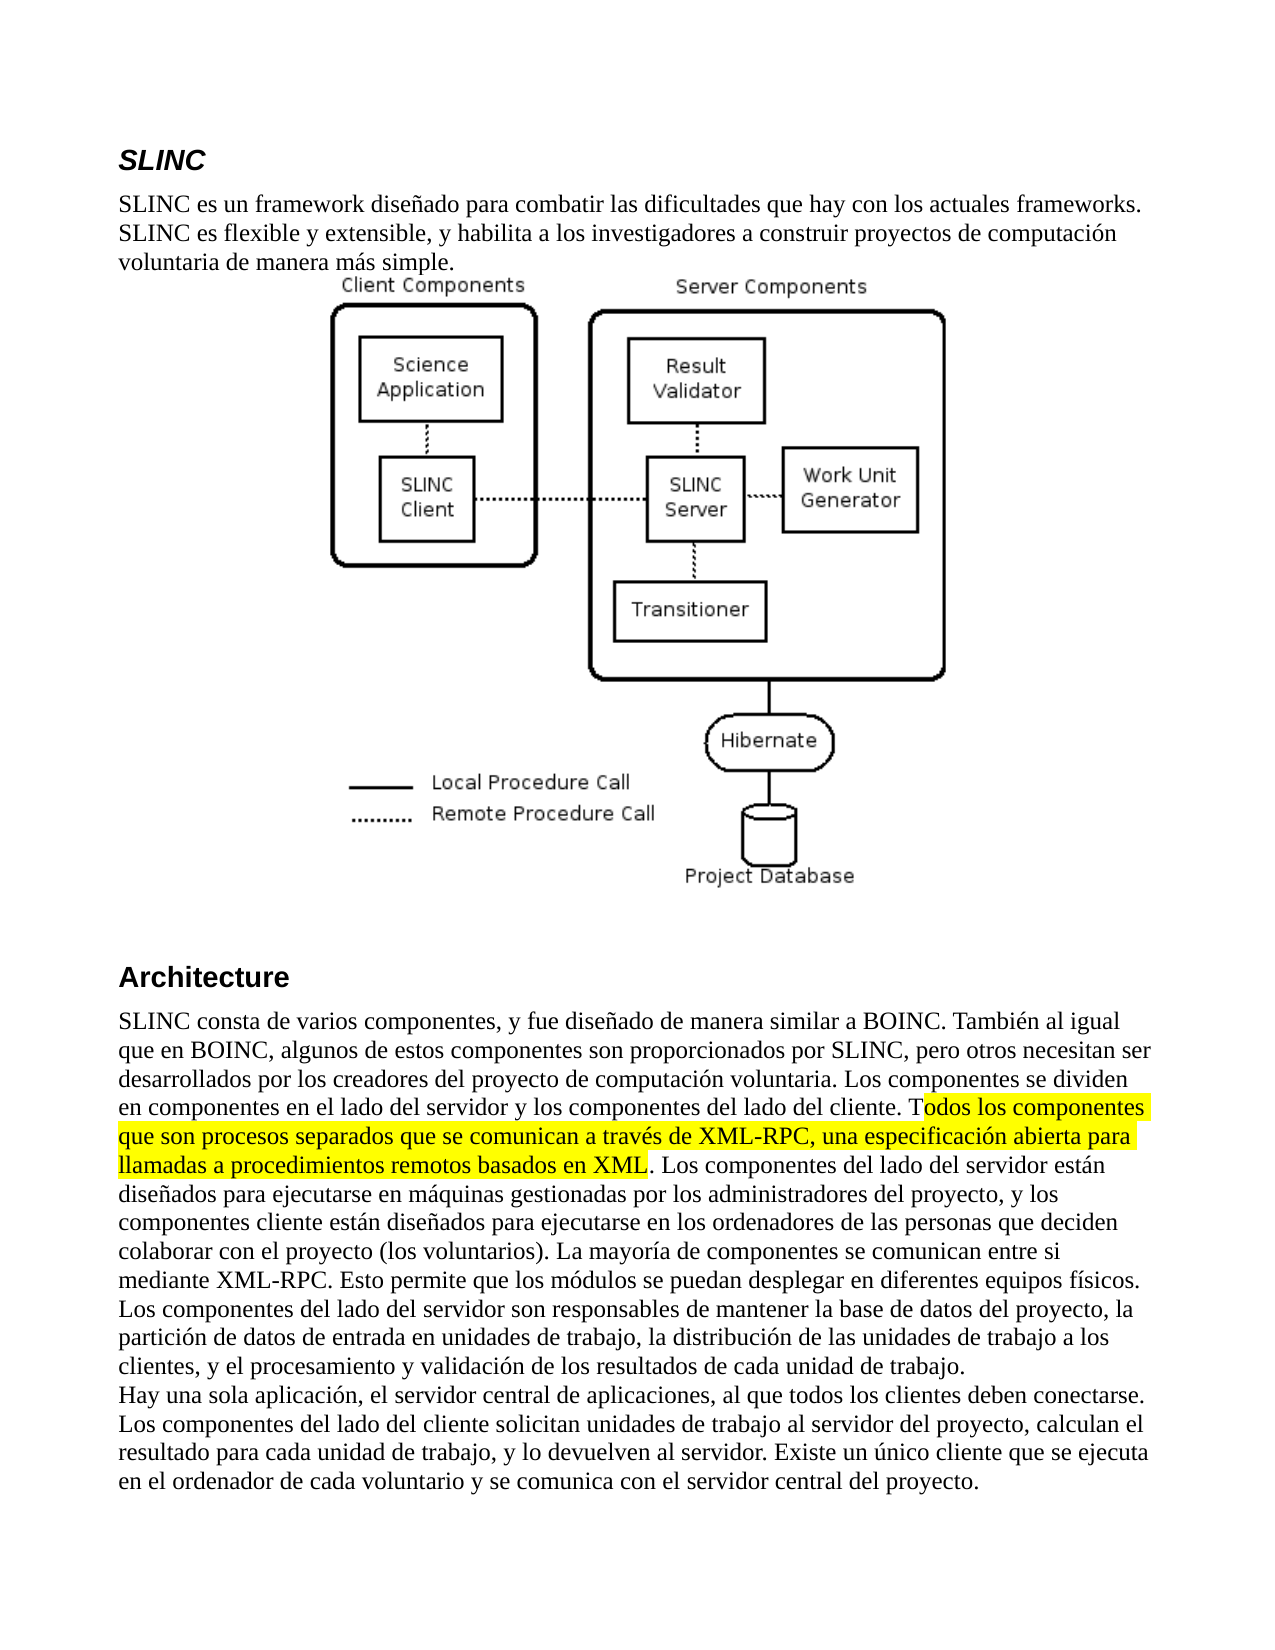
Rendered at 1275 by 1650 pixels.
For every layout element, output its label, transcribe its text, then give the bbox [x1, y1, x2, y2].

subtitle SLINC [118, 143, 1157, 177]
text Los componentes del lado del servidor son responsables de mantener la base de datos del proyecto, la partición de datos de entrada en unidades de trabajo, la distribución de las unidades de trabajo a los clientes, y el procesamiento y validación de los resultados de cada unidad de trabajo. Hay una sola aplicación, el servidor central de aplicaciones, al que todos los clientes deben conectarse. Los componentes del lado del cliente solicitan unidades de trabajo al servidor del proyecto, calculan el resultado para cada unidad de trabajo, y lo devuelven al servidor. Existe un único cliente que se ejecuta en el ordenador de cada voluntario y se comunica con el servidor central del proyecto. [118, 1294, 1157, 1495]
text SLINC consta de varios componentes, y fue diseñado de manera similar a BOINC. También al igual que en BOINC, algunos de estos componentes son proporcionados por SLINC, pero otros necesitan ser desarrollados por los creadores del proyecto de computación voluntaria. Los componentes se dividen en componentes en el lado del servidor y los componentes del lado del cliente. Todos los componentes que son procesos separados que se comunican a través de XML-RPC, una especificación abierta para llamadas a procedimientos remotos basados en XML. Los componentes del lado del servidor están diseñados para ejecutarse en máquinas gestionadas por los administradores del proyecto, y los componentes cliente están diseñados para ejecutarse en los ordenadores de las personas que deciden colaborar con el proyecto (los voluntarios). La mayoría de componentes se comunican entre si mediante XML-RPC. Esto permite que los módulos se puedan desplegar en diferentes equipos físicos. [118, 1006, 1157, 1294]
picture [329, 275, 946, 894]
text SLINC es un framework diseñado para combatir las dificultades que hay con los actuales frameworks. SLINC es flexible y extensible, y habilita a los investigadores a construir proyectos de computación voluntaria de manera más simple. [118, 189, 1157, 275]
subtitle Architecture [118, 960, 1157, 994]
